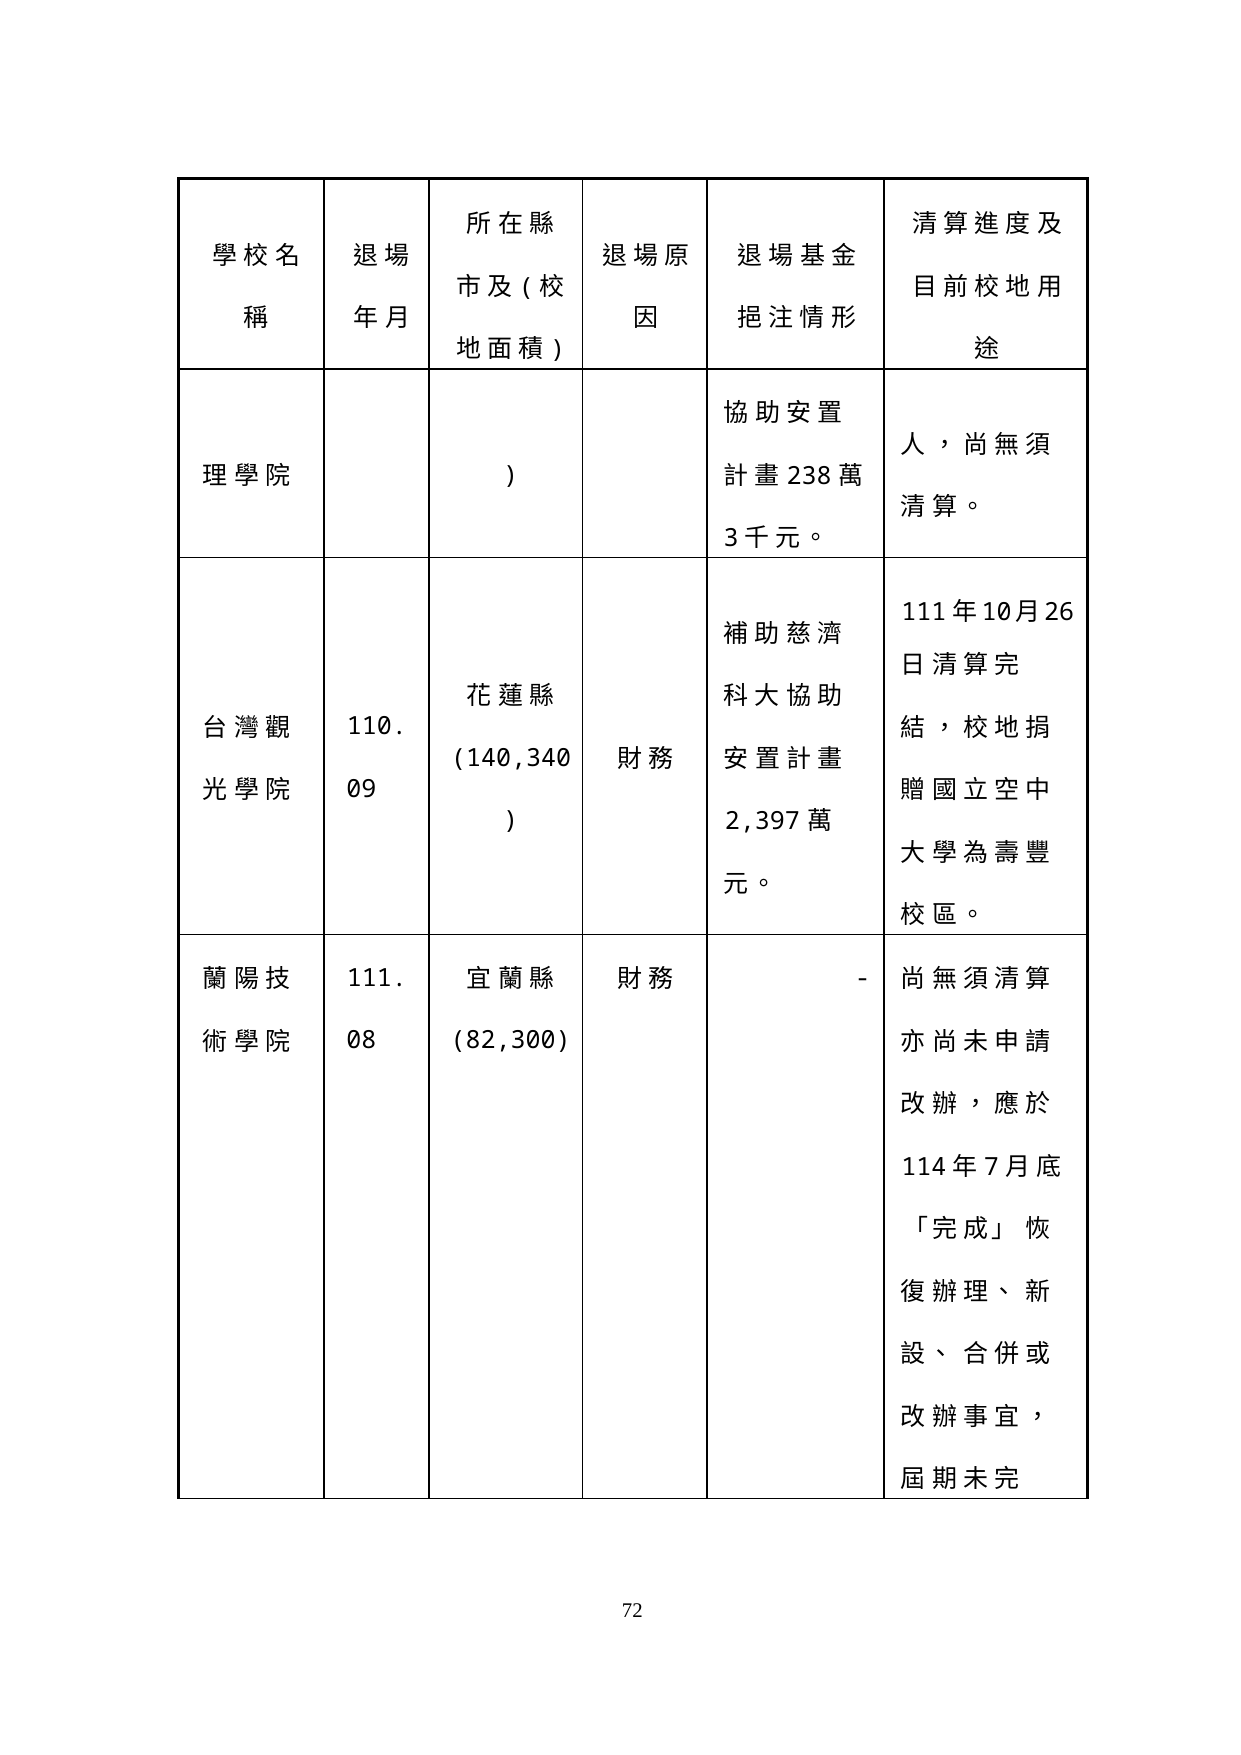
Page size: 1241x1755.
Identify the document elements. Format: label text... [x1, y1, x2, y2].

table_cell ) [430, 370, 582, 557]
table_cell 台灣觀光學院 [180, 558, 323, 933]
table_header 退場基金 挹注情形 [708, 180, 883, 368]
table_cell 財務 [583, 935, 706, 1497]
table_header 清算進度及 目前校地用途 [885, 180, 1086, 368]
table_cell 協助安置計畫238萬3千元。 [708, 370, 883, 557]
table_cell 111年10月26日清算完結，校地捐贈國立空中大學為壽豐校區。 [885, 558, 1086, 933]
table_cell 補助慈濟科大協助安置計畫2,397萬元。 [708, 558, 883, 933]
table_cell 花蓮縣 (140,340) [430, 558, 582, 933]
table_header 所在縣市及(校地面積) [430, 180, 582, 368]
table_cell 理學院 [180, 370, 323, 557]
table_cell 人，尚無須清算。 [885, 370, 1086, 557]
table_header 學校名稱 [180, 180, 323, 368]
table_cell 財務 [583, 558, 706, 933]
table_cell [583, 370, 706, 557]
table_cell 尚無須清算亦尚未申請改辦，應於114年7月底「完成」恢復辦理、新設、合併或改辦事宜，屆期未完 [885, 935, 1086, 1497]
table_cell [325, 370, 428, 557]
table_cell - [708, 935, 883, 1497]
table_cell 蘭陽技術學院 [180, 935, 323, 1497]
table_cell 宜蘭縣 (82,300) [430, 935, 582, 1497]
table_header 退場 年月 [325, 180, 428, 368]
table_cell 111.08 [325, 935, 428, 1497]
table_cell 110.09 [325, 558, 428, 933]
table_header 退場原因 [583, 180, 706, 368]
